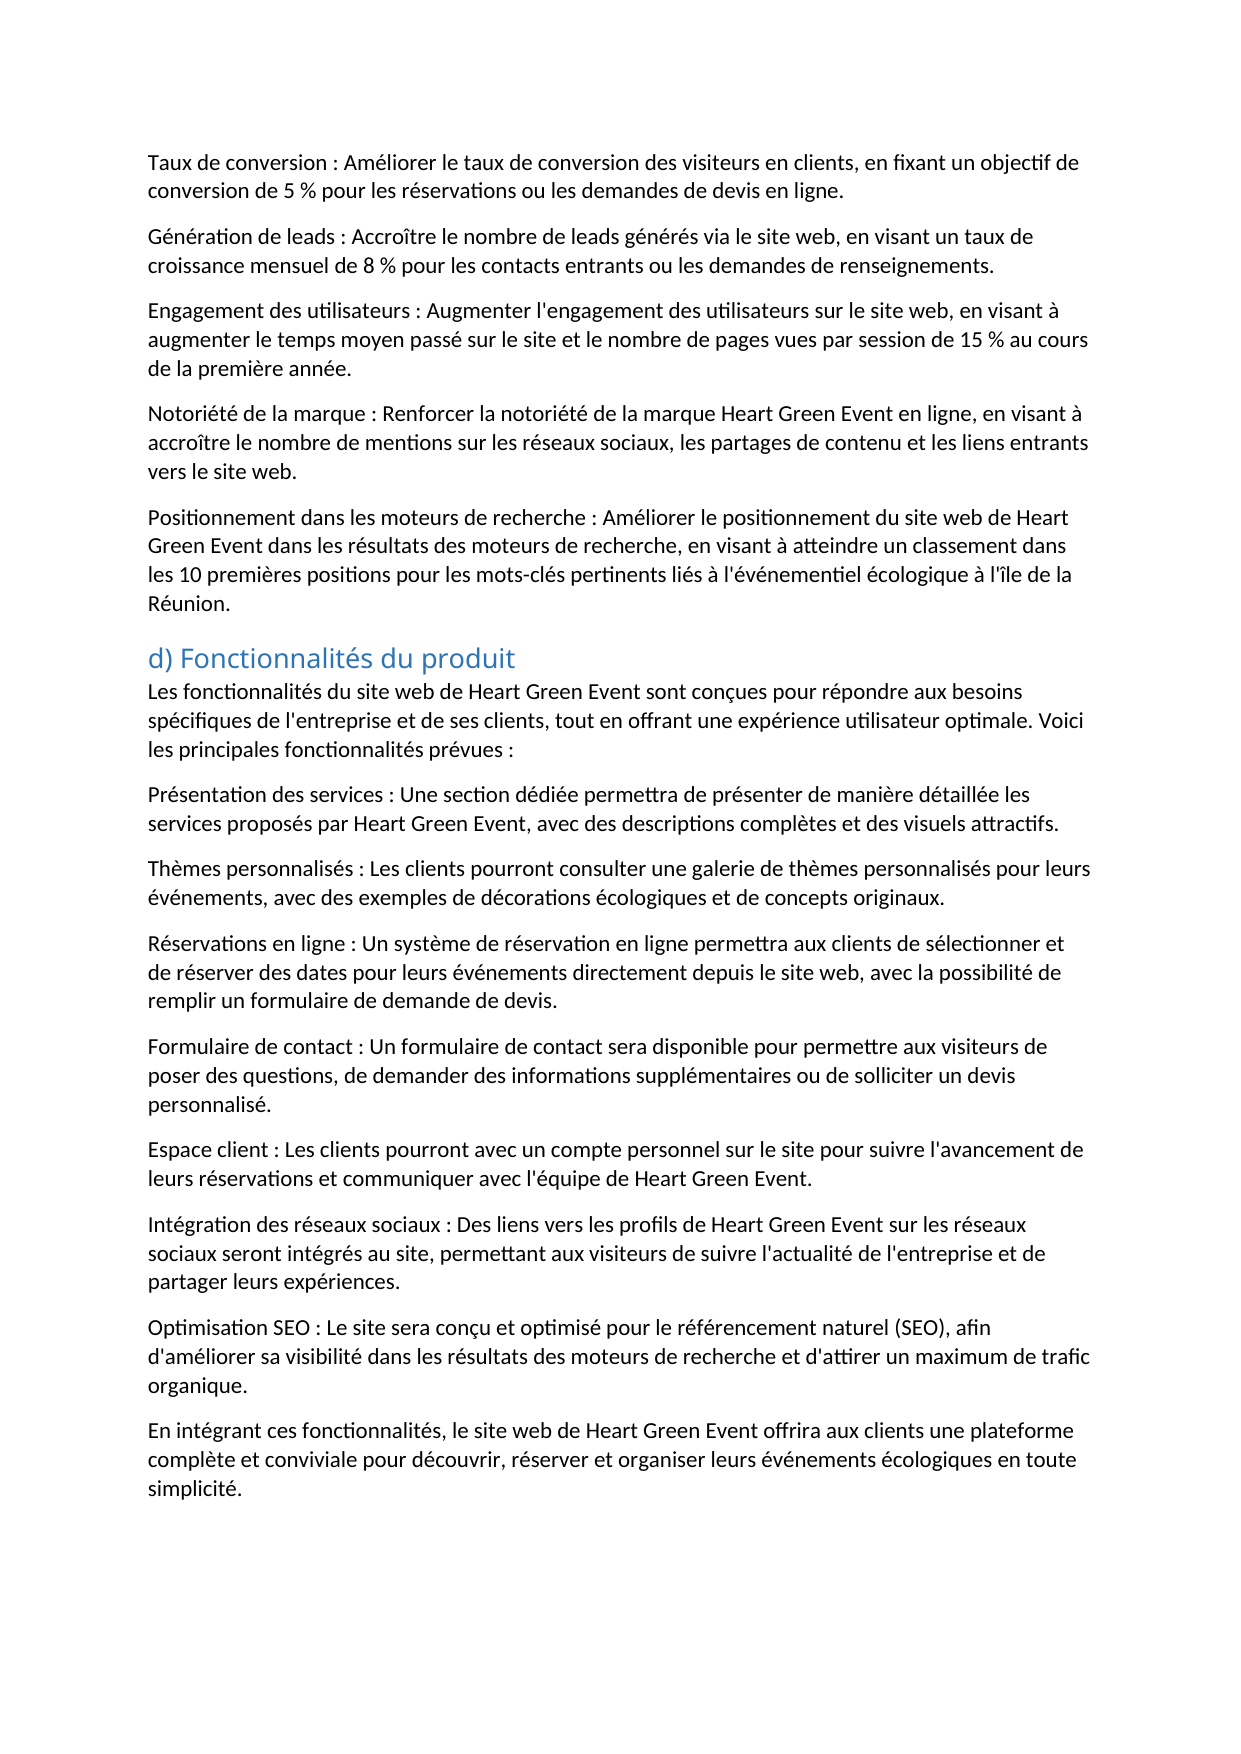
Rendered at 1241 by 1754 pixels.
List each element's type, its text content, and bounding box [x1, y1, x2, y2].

text Thèmes personnalisés : Les clients pourront consulter une galerie de thèmes personnalisés pour leurs événements, avec des exemples de décorations écologiques et de concepts originaux. [148, 854, 1093, 911]
text En intégrant ces fonctionnalités, le site web de Heart Green Event offrira aux clients une plateforme complète et conviviale pour découvrir, réserver et organiser leurs événements écologiques en toute simplicité. [148, 1416, 1093, 1502]
text Réservations en ligne : Un système de réservation en ligne permettra aux clients de sélectionner et de réserver des dates pour leurs événements directement depuis le site web, avec la possibilité de remplir un formulaire de demande de devis. [148, 929, 1093, 1015]
text Génération de leads : Accroître le nombre de leads générés via le site web, en visant un taux de croissance mensuel de 8 % pour les contacts entrants ou les demandes de renseignements. [148, 222, 1093, 279]
text Taux de conversion : Améliorer le taux de conversion des visiteurs en clients, en fixant un objectif de conversion de 5 % pour les réservations ou les demandes de devis en ligne. [148, 148, 1093, 204]
text Espace client : Les clients pourront avec un compte personnel sur le site pour suivre l'avancement de leurs réservations et communiquer avec l'équipe de Heart Green Event. [148, 1135, 1093, 1192]
text Optimisation SEO : Le site sera conçu et optimisé pour le référencement naturel (SEO), afin d'améliorer sa visibilité dans les résultats des moteurs de recherche et d'attirer un maximum de trafic organique. [148, 1313, 1093, 1399]
text Engagement des utilisateurs : Augmenter l'engagement des utilisateurs sur le site web, en visant à augmenter le temps moyen passé sur le site et le nombre de pages vues par session de 15 % au cours de la première année. [148, 296, 1093, 382]
text Notoriété de la marque : Renforcer la notoriété de la marque Heart Green Event en ligne, en visant à accroître le nombre de mentions sur les réseaux sociaux, les partages de contenu et les liens entrants vers le site web. [148, 399, 1093, 485]
text Les fonctionnalités du site web de Heart Green Event sont conçues pour répondre aux besoins spécifiques de l'entreprise et de ses clients, tout en offrant une expérience utilisateur optimale. Voici les principales fonctionnalités prévues : [148, 677, 1093, 763]
text Intégration des réseaux sociaux : Des liens vers les profils de Heart Green Event sur les réseaux sociaux seront intégrés au site, permettant aux visiteurs de suivre l'actualité de l'entreprise et de partager leurs expériences. [148, 1210, 1093, 1296]
subtitle d) Fonctionnalités du produit [148, 639, 1093, 676]
text Présentation des services : Une section dédiée permettra de présenter de manière détaillée les services proposés par Heart Green Event, avec des descriptions complètes et des visuels attractifs. [148, 780, 1093, 837]
text Positionnement dans les moteurs de recherche : Améliorer le positionnement du site web de Heart Green Event dans les résultats des moteurs de recherche, en visant à atteindre un classement dans les 10 premières positions pour les mots-clés pertinents liés à l'événementiel écologique à l'île de la Réunion. [148, 503, 1093, 617]
text Formulaire de contact : Un formulaire de contact sera disponible pour permettre aux visiteurs de poser des questions, de demander des informations supplémentaires ou de solliciter un devis personnalisé. [148, 1032, 1093, 1118]
